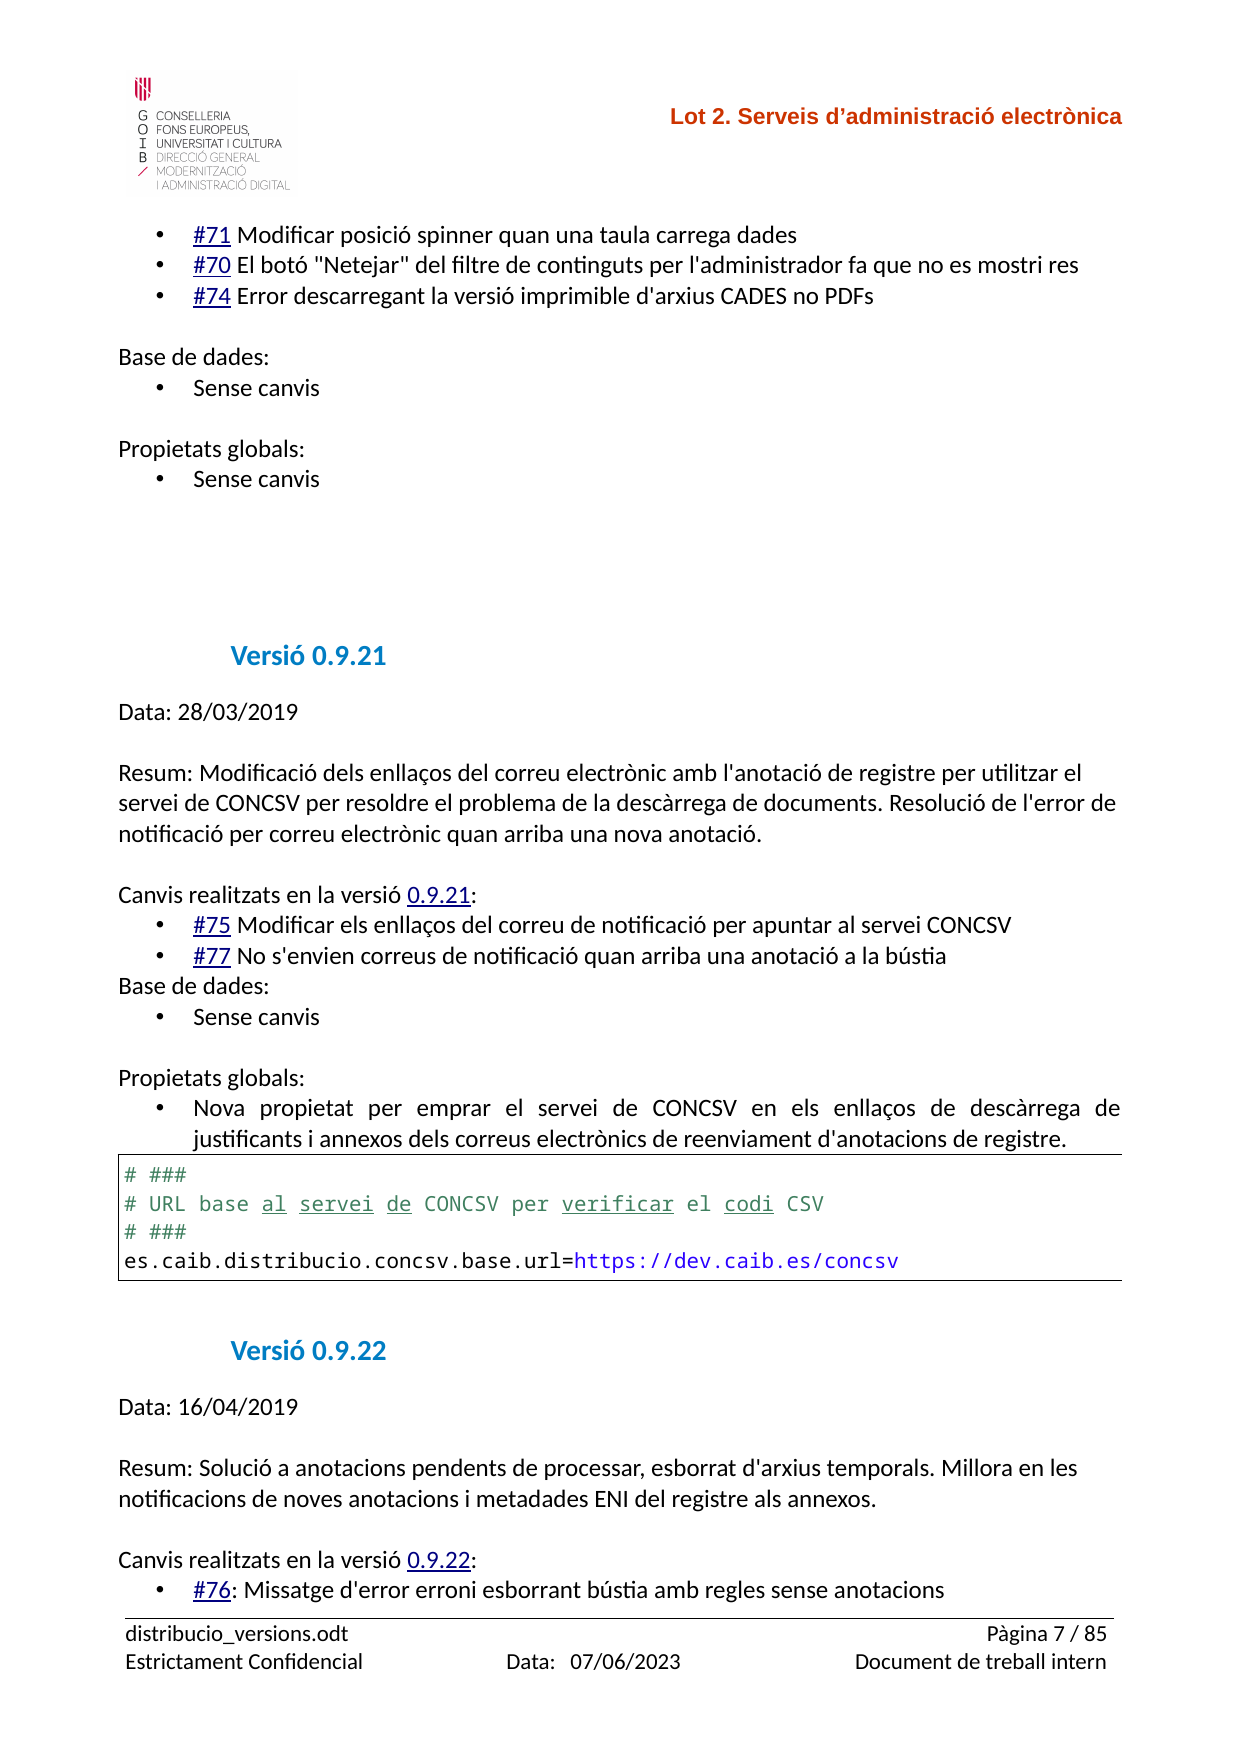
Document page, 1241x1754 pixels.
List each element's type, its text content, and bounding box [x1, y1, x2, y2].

text Canvis realitzats en la versió 0.9.22: [118, 1544, 1122, 1574]
table_header # ### # URL base al servei de CONCSV per verificar el codi CSV # ### es.caib.distribucio.concsv.base.url=https://dev.caib.es/concsv [119, 1155, 1122, 1280]
list Sense canvis [156, 372, 1122, 402]
text Base de dades: [118, 971, 1122, 1001]
text Resum: Modificació dels enllaços del correu electrònic amb l'anotació de registre per utilitzar el servei de CONCSV per resoldre el problema de la descàrrega de documents. Resolució de l'error de notificació per correu electrònic quan arriba una nova anotació. [118, 757, 1122, 848]
list Nova propietat per emprar el servei de CONCSV en els enllaços de descàrrega de justificants i annexos dels correus electrònics de reenviament d'anotacions de registre. [156, 1093, 1122, 1154]
text Data: 16/04/2019 [118, 1391, 1122, 1422]
subtitle Versió 0.9.22 [153, 1332, 1122, 1368]
text Canvis realitzats en la versió 0.9.21: [118, 879, 1122, 909]
list #76: Missatge d'error erroni esborrant bústia amb regles sense anotacions [156, 1574, 1122, 1605]
text Base de dades: [118, 341, 1122, 372]
list Sense canvis [156, 463, 1122, 494]
list #77 No s'envien correus de notificació quan arriba una anotació a la bústia [156, 940, 1122, 971]
text Propietats globals: [118, 433, 1122, 463]
text Data: 28/03/2019 [118, 696, 1122, 726]
list #74 Error descarregant la versió imprimible d'arxius CADES no PDFs [156, 280, 1122, 311]
list #71 Modificar posició spinner quan una taula carrega dades [156, 219, 1122, 250]
list Sense canvis [156, 1001, 1122, 1032]
text Propietats globals: [118, 1062, 1122, 1093]
subtitle Versió 0.9.21 [153, 637, 1122, 672]
picture [126, 70, 299, 197]
list #70 El botó "Netejar" del filtre de continguts per l'administrador fa que no es mostri res [156, 250, 1122, 280]
list #75 Modificar els enllaços del correu de notificació per apuntar al servei CONCSV [156, 909, 1122, 940]
text Resum: Solució a anotacions pendents de processar, esborrat d'arxius temporals. Millora en les notificacions de noves anotacions i metadades ENI del registre als annexos. [118, 1452, 1122, 1513]
